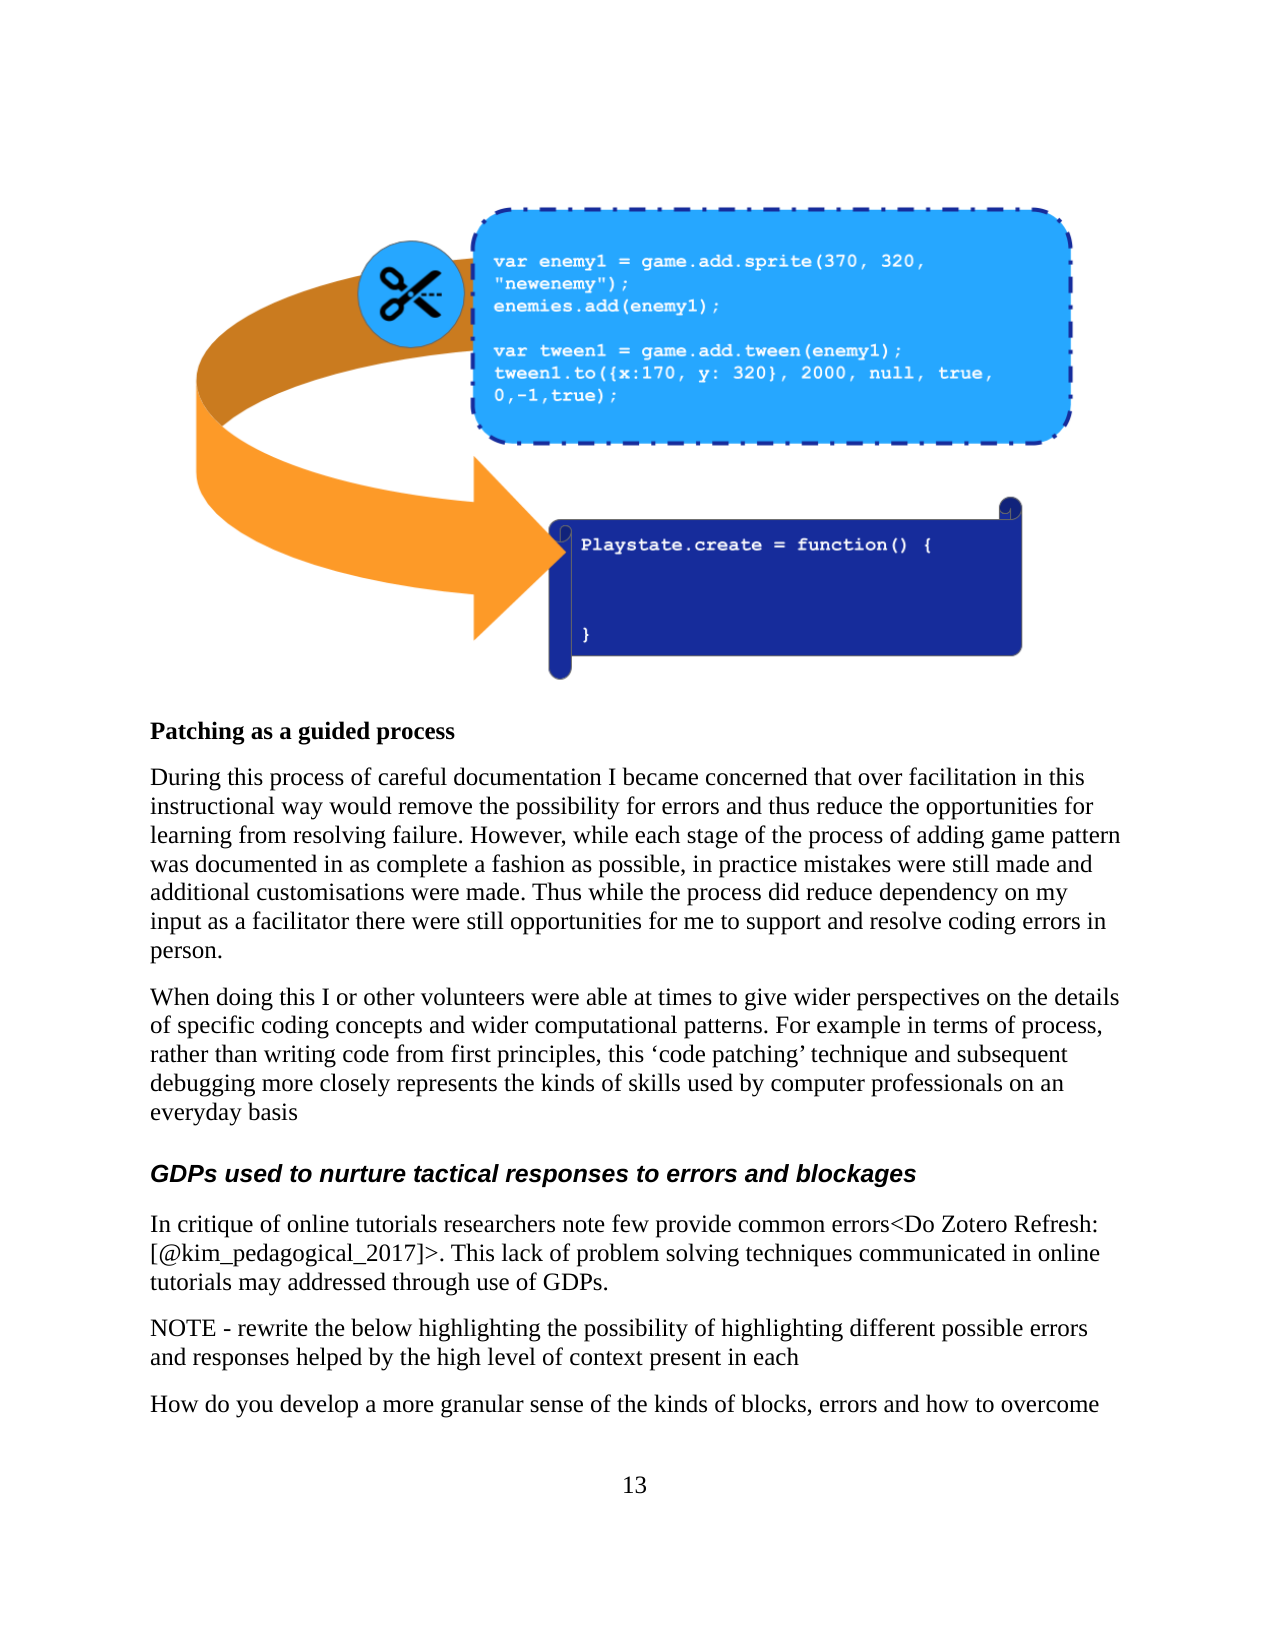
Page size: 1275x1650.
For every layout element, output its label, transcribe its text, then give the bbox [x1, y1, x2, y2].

text In critique of online tutorials researchers note few provide common errors<Do Zotero Refresh: [@kim_pedagogical_2017]>. This lack of problem solving techniques communicated in online tutorials may addressed through use of GDPs. [150, 1209, 1125, 1296]
text When doing this I or other volunteers were able at times to give wider perspectives on the details of specific coding concepts and wider computational patterns. For example in terms of process, rather than writing code from first principles, this ‘code patching’ technique and subsequent debugging more closely represents the kinds of skills used by computer professionals on an everyday basis [150, 982, 1125, 1125]
picture [150, 150, 1125, 698]
text How do you develop a more granular sense of the kinds of blocks, errors and how to overcome [150, 1389, 1125, 1418]
text Patching as a guided process [150, 716, 1125, 744]
text NOTE - rewrite the below highlighting the possibility of highlighting different possible errors and responses helped by the high level of context present in each [150, 1313, 1125, 1371]
subtitle GDPs used to nurture tactical responses to errors and blockages [150, 1159, 1125, 1188]
text During this process of careful documentation I became concerned that over facilitation in this instructional way would remove the possibility for errors and thus reduce the opportunities for learning from resolving failure. However, while each stage of the process of adding game pattern was documented in as complete a fashion as possible, in practice mistakes were still made and additional customisations were made. Thus while the process did reduce dependency on my input as a facilitator there were still opportunities for me to support and resolve coding errors in person. [150, 762, 1125, 964]
